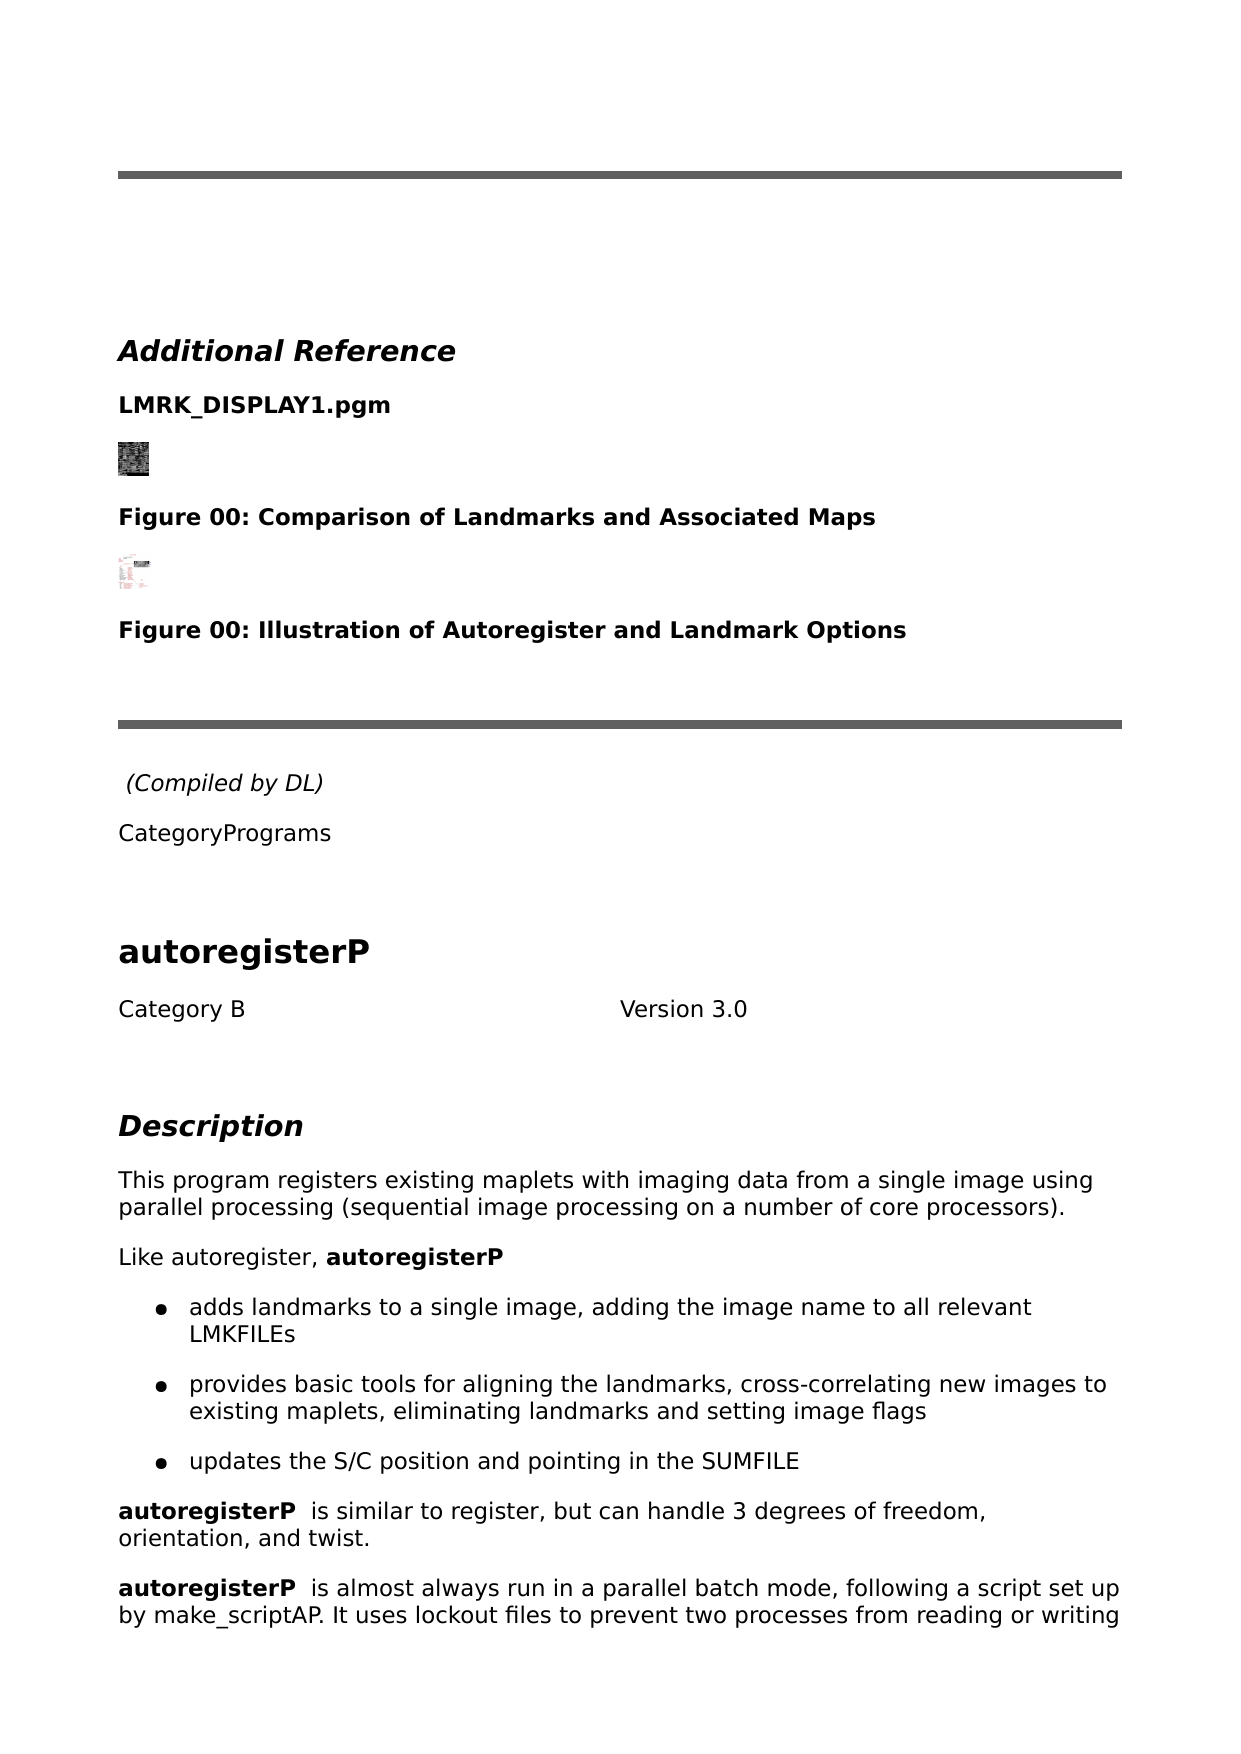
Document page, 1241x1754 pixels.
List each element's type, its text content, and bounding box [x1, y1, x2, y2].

text Figure 00: Comparison of Landmarks and Associated Maps [118, 504, 1122, 531]
text (Compiled by DL) [118, 770, 1122, 797]
text autoregisterP is similar to register, but can handle 3 degrees of freedom, orientation, and twist. [118, 1498, 1122, 1552]
text autoregisterP is almost always run in a parallel batch mode, following a script set up by make_scriptAP. It uses lockout files to prevent two processes from reading or writing [118, 1575, 1122, 1628]
text Figure 00: Illustration of Autoregister and Landmark Options [118, 617, 1122, 644]
list provides basic tools for aligning the landmarks, cross-correlating new images to existing maplets, eliminating landmarks and setting image flags [153, 1371, 1122, 1424]
picture [118, 554, 152, 589]
text This program registers existing maplets with imaging data from a single image using parallel processing (sequential image processing on a number of core processors). [118, 1167, 1122, 1221]
table_header Version 3.0 [620, 984, 1122, 1034]
subtitle Additional Reference [118, 334, 1122, 368]
list adds landmarks to a single image, adding the image name to all relevant LMKFILEs [153, 1294, 1122, 1348]
subtitle autoregisterP [118, 934, 1122, 972]
subtitle Description [118, 1109, 1122, 1143]
table_header Category B [118, 984, 620, 1034]
text Like autoregister, autoregisterP [118, 1244, 1122, 1271]
text CategoryPrograms [118, 820, 1122, 847]
list updates the S/C position and pointing in the SUMFILE [153, 1448, 1122, 1475]
text LMRK_DISPLAY1.pgm [118, 392, 1122, 419]
picture [118, 442, 152, 476]
